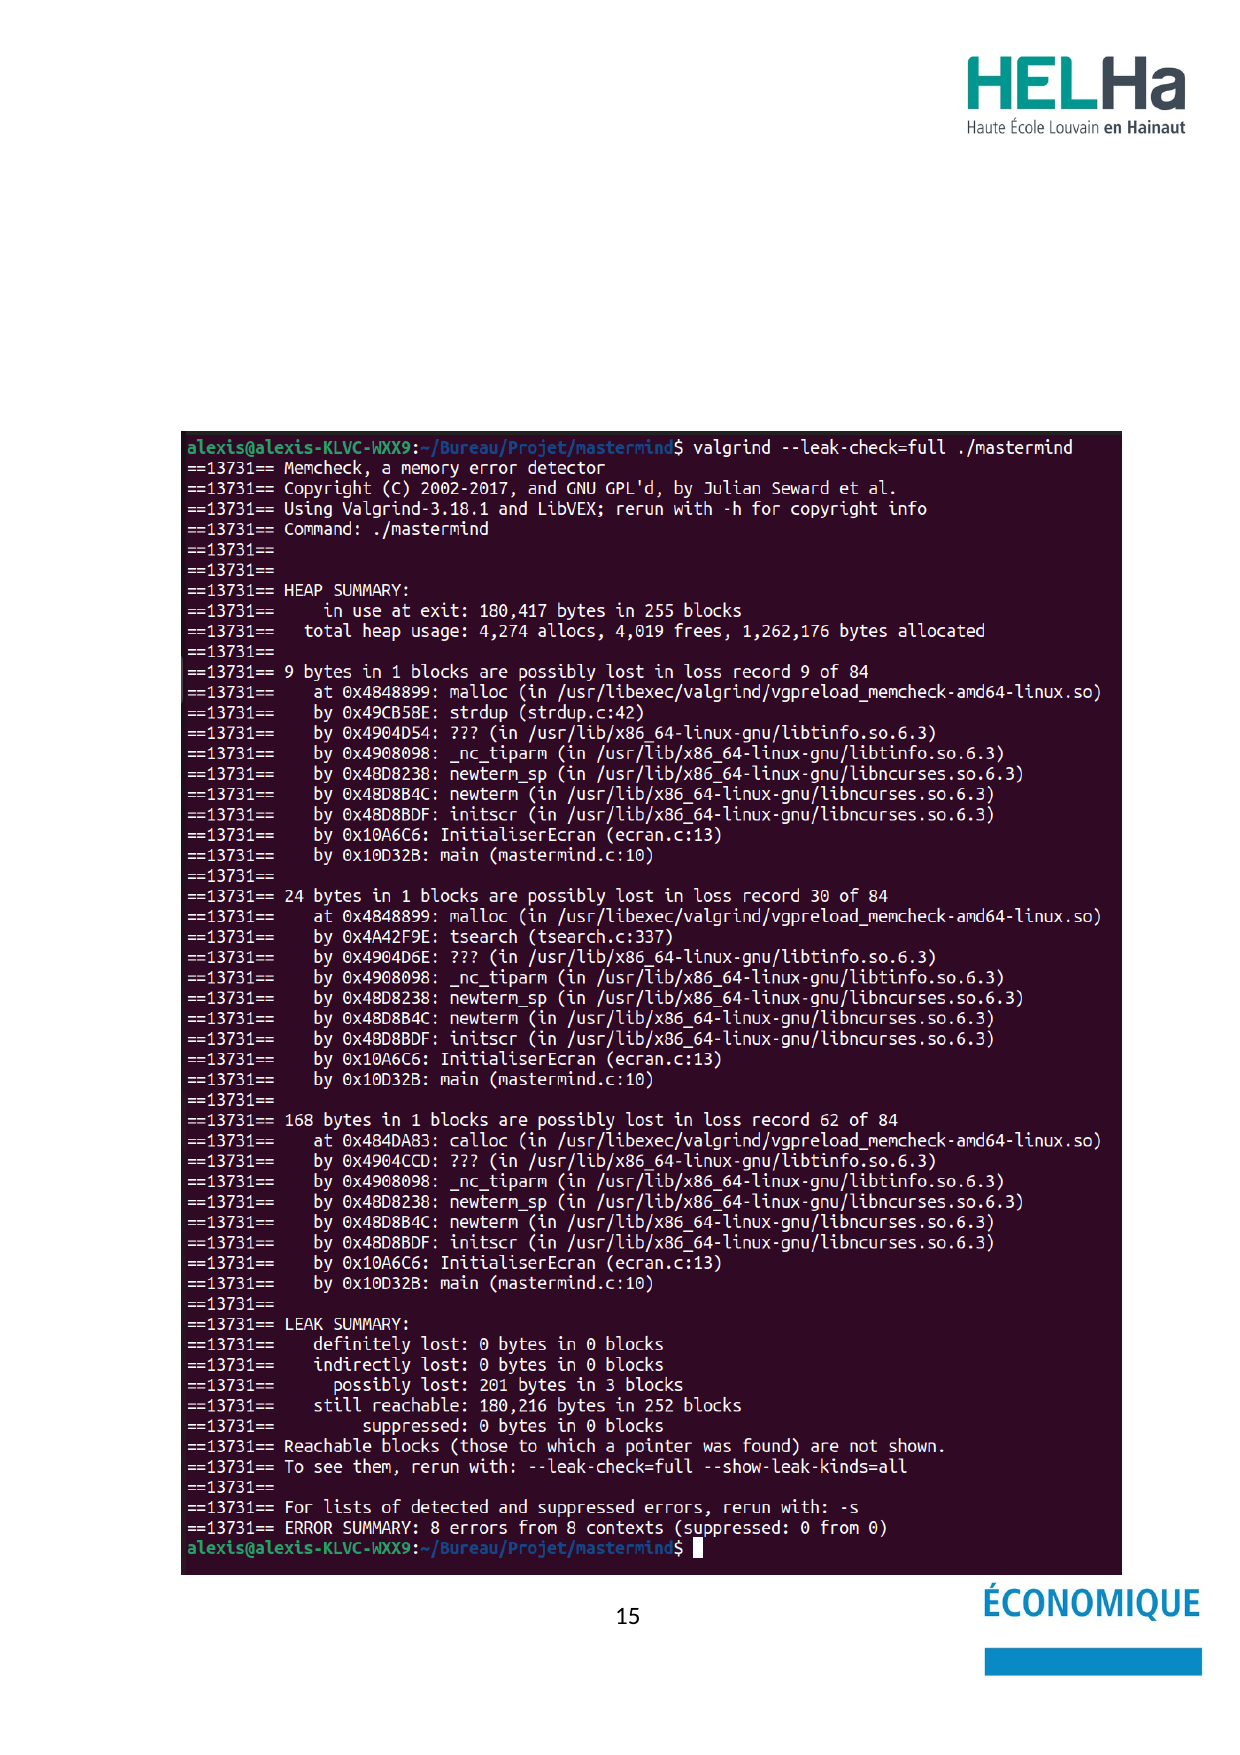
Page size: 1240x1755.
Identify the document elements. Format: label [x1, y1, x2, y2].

picture [181, 431, 1122, 1575]
picture [946, 37, 1203, 153]
picture [963, 1579, 1221, 1695]
